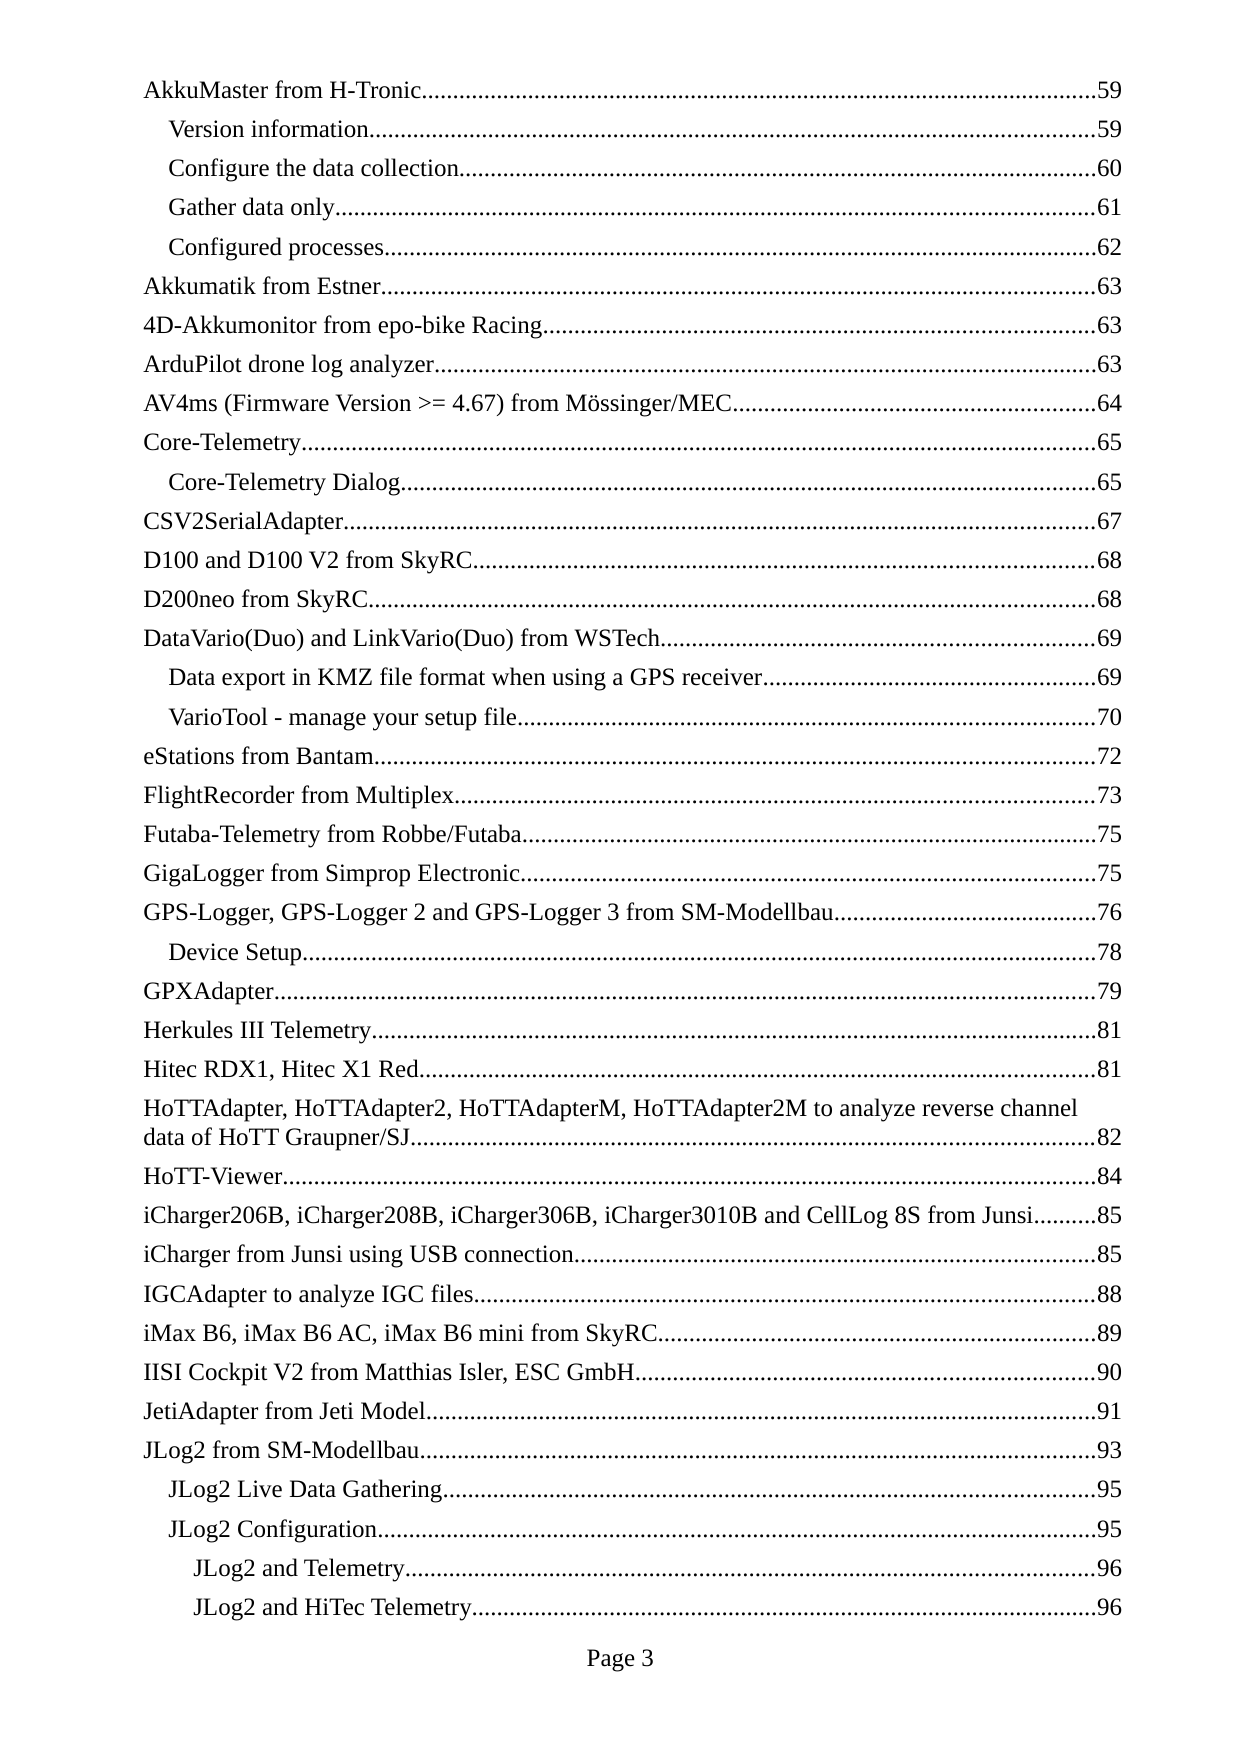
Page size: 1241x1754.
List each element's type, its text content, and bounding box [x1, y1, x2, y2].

text D200neo from SkyRC 68 [143, 584, 1122, 613]
text GPS-Logger, GPS-Logger 2 and GPS-Logger 3 from SM-Modellbau 76 [143, 897, 1122, 926]
text 4D-Akkumonitor from epo-bike Racing 63 [143, 310, 1122, 339]
text Data export in KMZ file format when using a GPS receiver 69 [168, 662, 1122, 691]
text AV4ms (Firmware Version >= 4.67) from Mössinger/MEC 64 [143, 388, 1122, 417]
text iMax B6, iMax B6 AC, iMax B6 mini from SkyRC 89 [143, 1318, 1122, 1347]
text DataVario(Duo) and LinkVario(Duo) from WSTech 69 [143, 623, 1122, 652]
text AkkuMaster from H-Tronic 59 [143, 75, 1122, 104]
text Core-Telemetry Dialog 65 [168, 467, 1122, 495]
text GigaLogger from Simprop Electronic 75 [143, 858, 1122, 887]
text JLog2 Live Data Gathering 95 [168, 1474, 1122, 1503]
text JLog2 and Telemetry 96 [193, 1553, 1122, 1582]
text JLog2 from SM-Modellbau 93 [143, 1435, 1122, 1464]
text Device Setup 78 [168, 937, 1122, 965]
text ArduPilot drone log analyzer 63 [143, 349, 1122, 378]
text Gather data only 61 [168, 192, 1122, 221]
text iCharger from Junsi using USB connection 85 [143, 1239, 1122, 1268]
text JLog2 and HiTec Telemetry 96 [193, 1592, 1122, 1621]
text VarioTool - manage your setup file 70 [168, 702, 1122, 730]
text GPXAdapter 79 [143, 976, 1122, 1004]
text JLog2 Configuration 95 [168, 1514, 1122, 1542]
text JetiAdapter from Jeti Model 91 [143, 1396, 1122, 1425]
text Configure the data collection 60 [168, 153, 1122, 182]
text Futaba-Telemetry from Robbe/Futaba 75 [143, 819, 1122, 848]
text Version information 59 [168, 114, 1122, 143]
text Core-Telemetry 65 [143, 427, 1122, 456]
text Herkules III Telemetry 81 [143, 1015, 1122, 1044]
text IGCAdapter to analyze IGC files 88 [143, 1279, 1122, 1307]
text HoTT-Viewer 84 [143, 1161, 1122, 1190]
text CSV2SerialAdapter 67 [143, 506, 1122, 534]
text iCharger206B, iCharger208B, iCharger306B, iCharger3010B and CellLog 8S from Junsi 85 [143, 1200, 1122, 1229]
text Akkumatik from Estner 63 [143, 271, 1122, 299]
text HoTTAdapter, HoTTAdapter2, HoTTAdapterM, HoTTAdapter2M to analyze reverse channel data of HoTT Graupner/SJ 82 [143, 1093, 1122, 1151]
text IISI Cockpit V2 from Matthias Isler, ESC GmbH 90 [143, 1357, 1122, 1386]
text FlightRecorder from Multiplex 73 [143, 780, 1122, 809]
text D100 and D100 V2 from SkyRC 68 [143, 545, 1122, 574]
text Configured processes 62 [168, 232, 1122, 260]
text eStations from Bantam 72 [143, 741, 1122, 769]
text Hitec RDX1, Hitec X1 Red 81 [143, 1054, 1122, 1083]
